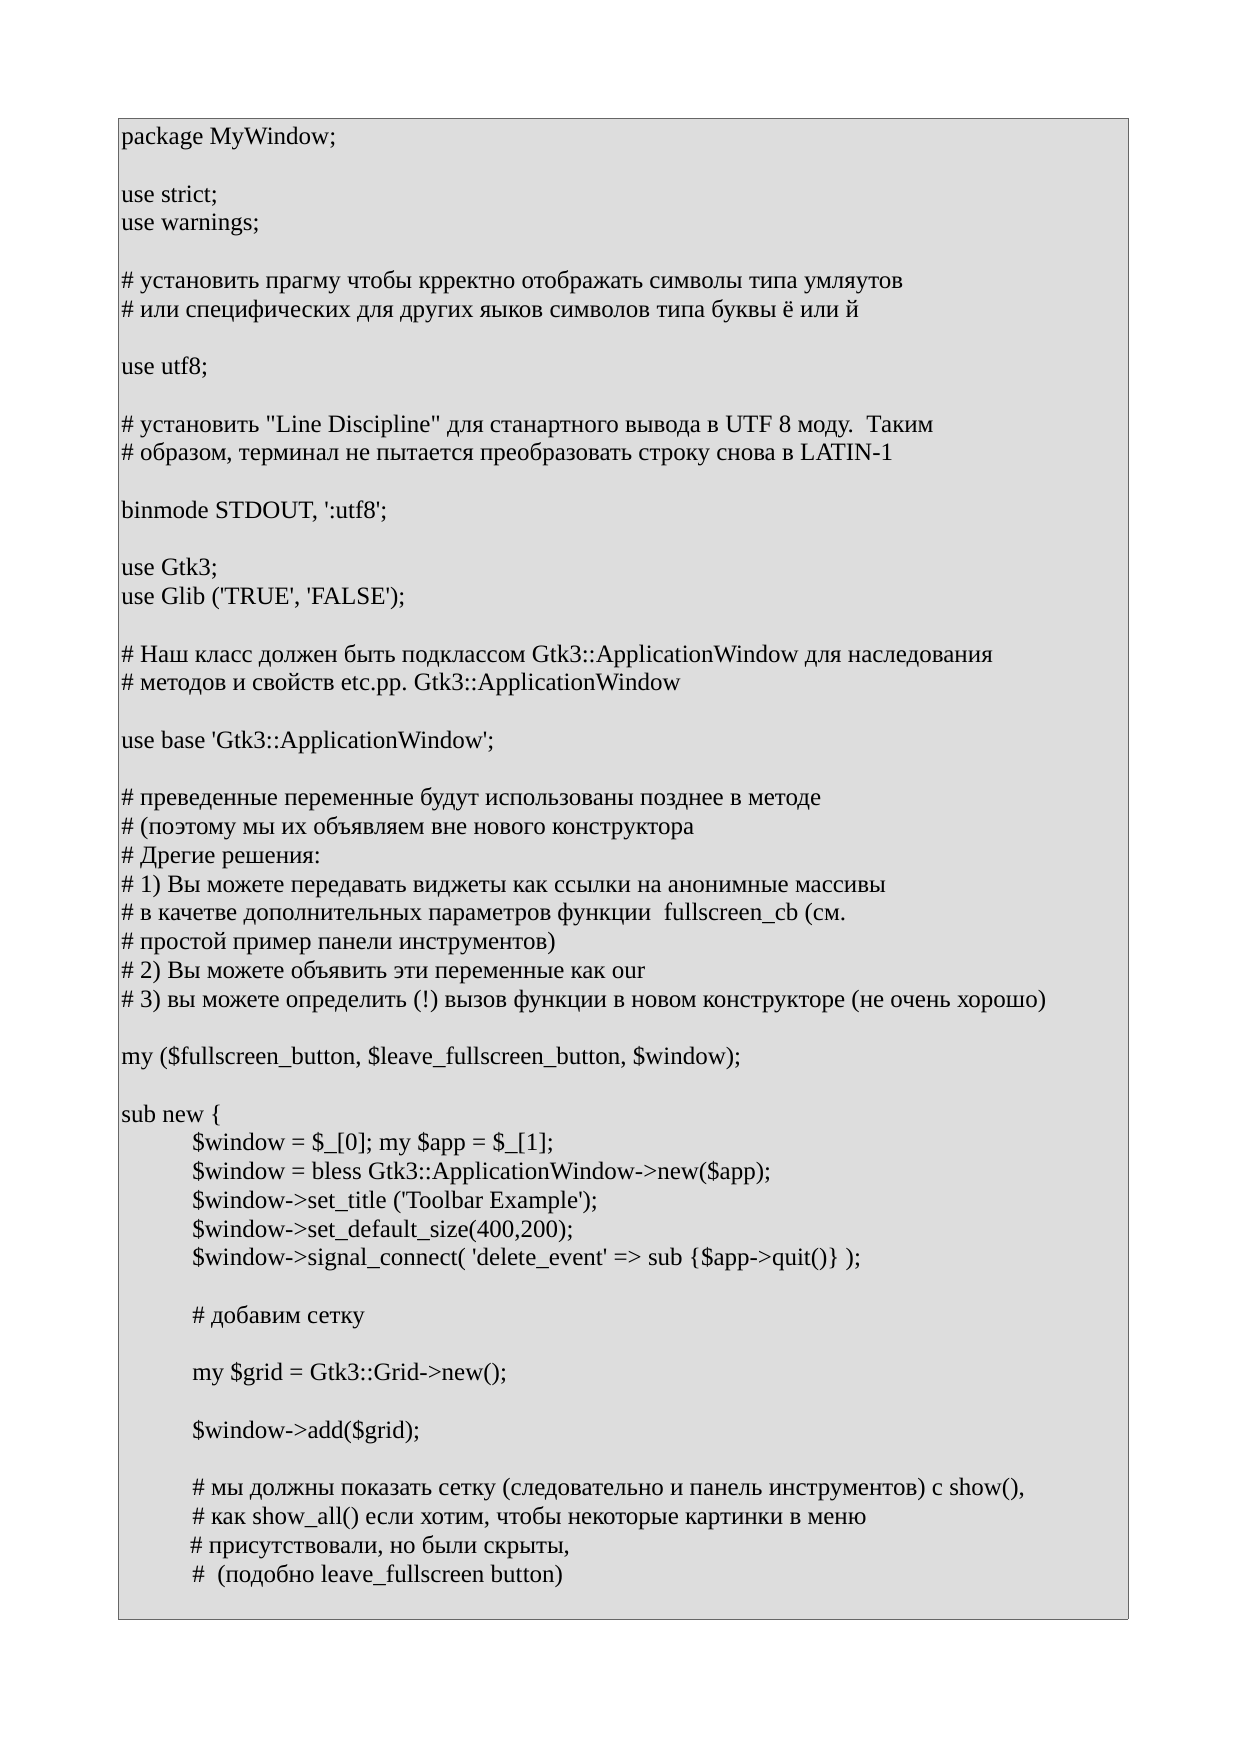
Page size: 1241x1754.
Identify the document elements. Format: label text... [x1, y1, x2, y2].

text # (подобно leave_fullscreen button) [119, 1556, 1128, 1584]
text sub new { [119, 1096, 1128, 1124]
text $window->set_title ('Toolbar Example'); [119, 1182, 1128, 1211]
text # простой пример панели инструментов) [119, 923, 1128, 952]
text package MyWindow; [119, 119, 1128, 147]
text # преведенные переменные будут использованы позднее в методе [119, 779, 1128, 808]
text use warnings; [119, 204, 1128, 233]
text # или специфических для других яыков символов типа буквы ё или й [119, 291, 1128, 319]
text $window = $_[0]; my $app = $_[1]; [119, 1124, 1128, 1153]
text # как show_all() если хотим, чтобы некоторые картинки в меню [119, 1498, 1128, 1527]
text # Дрегие решения: [119, 837, 1128, 866]
text # в качетве дополнительных параметров функции fullscreen_cb (см. [119, 894, 1128, 923]
text # 1) Вы можете передавать виджеты как ссылки на анонимные массивы [119, 866, 1128, 894]
text # мы должны показать сетку (следовательно и панель инструментов) с show(), [119, 1469, 1128, 1498]
text # методов и свойств etc.pp. Gtk3::ApplicationWindow [119, 664, 1128, 693]
text # установить прагму чтобы крректно отображать символы типа умляутов [119, 262, 1128, 291]
text use Gtk3; [119, 549, 1128, 578]
text use Glib ('TRUE', 'FALSE'); [119, 578, 1128, 607]
text my ($fullscreen_button, $leave_fullscreen_button, $window); [119, 1038, 1128, 1067]
text # образом, терминал не пытается преобразовать строку снова в LATIN-1 [119, 434, 1128, 463]
text # установить "Line Discipline" для станартного вывода в UTF 8 моду. Таким [119, 406, 1128, 434]
text binmode STDOUT, ':utf8'; [119, 492, 1128, 521]
text # (поэтому мы их объявляем вне нового конструктора [119, 808, 1128, 837]
text $window->set_default_size(400,200); [119, 1211, 1128, 1239]
text use base 'Gtk3::ApplicationWindow'; [119, 722, 1128, 751]
text # добавим сетку [119, 1297, 1128, 1326]
text $window = bless Gtk3::ApplicationWindow->new($app); [119, 1153, 1128, 1182]
text # присутствовали, но были скрыты, [119, 1527, 1128, 1556]
text $window->signal_connect( 'delete_event' => sub {$app->quit()} ); [119, 1239, 1128, 1268]
text # 3) вы можете определить (!) вызов функции в новом конструкторе (не очень хорошо) [119, 981, 1128, 1009]
text # Наш класс должен быть подклассом Gtk3::ApplicationWindow для наследования [119, 636, 1128, 664]
text my $grid = Gtk3::Grid->new(); [119, 1354, 1128, 1383]
text $window->add($grid); [119, 1412, 1128, 1441]
text # 2) Вы можете объявить эти переменные как our [119, 952, 1128, 981]
text use utf8; [119, 348, 1128, 377]
text use strict; [119, 176, 1128, 204]
